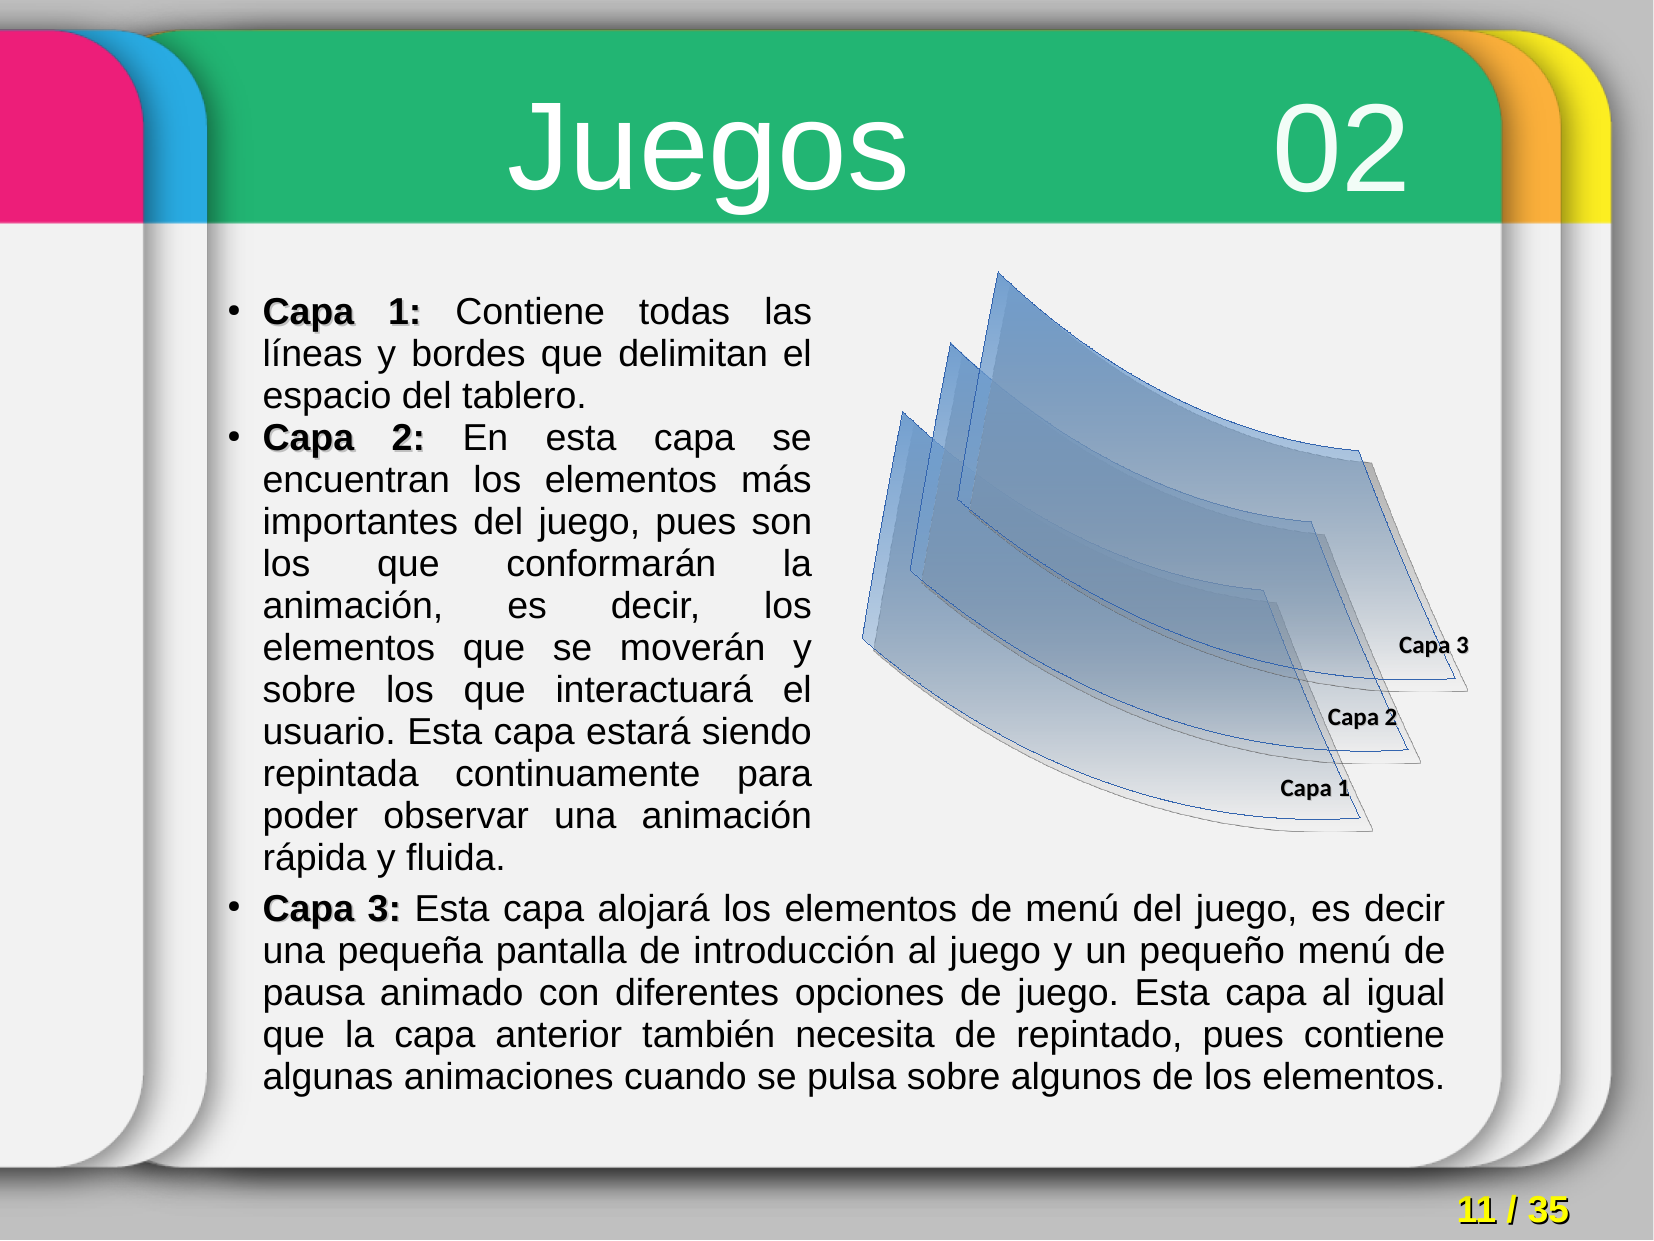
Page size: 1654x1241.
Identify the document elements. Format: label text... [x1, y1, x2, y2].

text_box Capa 1 [1265, 770, 1409, 827]
text_box Capa 3: Esta capa alojará los elementos de menú del juego, es decir una pequeña pantalla de introducción al juego y un pequeño menú de pausa animado con diferentes opciones de juego. Esta capa al igual que la capa anterior también necesita de repintado, pues contiene algunas animaciones cuando se pulsa sobre algunos de los elementos. [212, 879, 1465, 1106]
picture [0, 0, 1654, 1241]
text_box Capa 1: Contiene todas las líneas y bordes que delimitan el espacio del tablero. Capa 2: En esta capa se encuentran los elementos más importantes del juego, pues son los que conformarán la animación, es decir, los elementos que se moverán y sobre los que interactuará el usuario. Esta capa estará siendo repintada continuamente para poder observar una animación rápida y fluida. [212, 283, 827, 879]
text_box 02 [1257, 58, 1433, 225]
title Juegos [147, 59, 1270, 235]
text_box Capa 2 [1313, 698, 1456, 756]
text_box [862, 271, 1432, 818]
text_box Capa 3 [1384, 627, 1527, 685]
